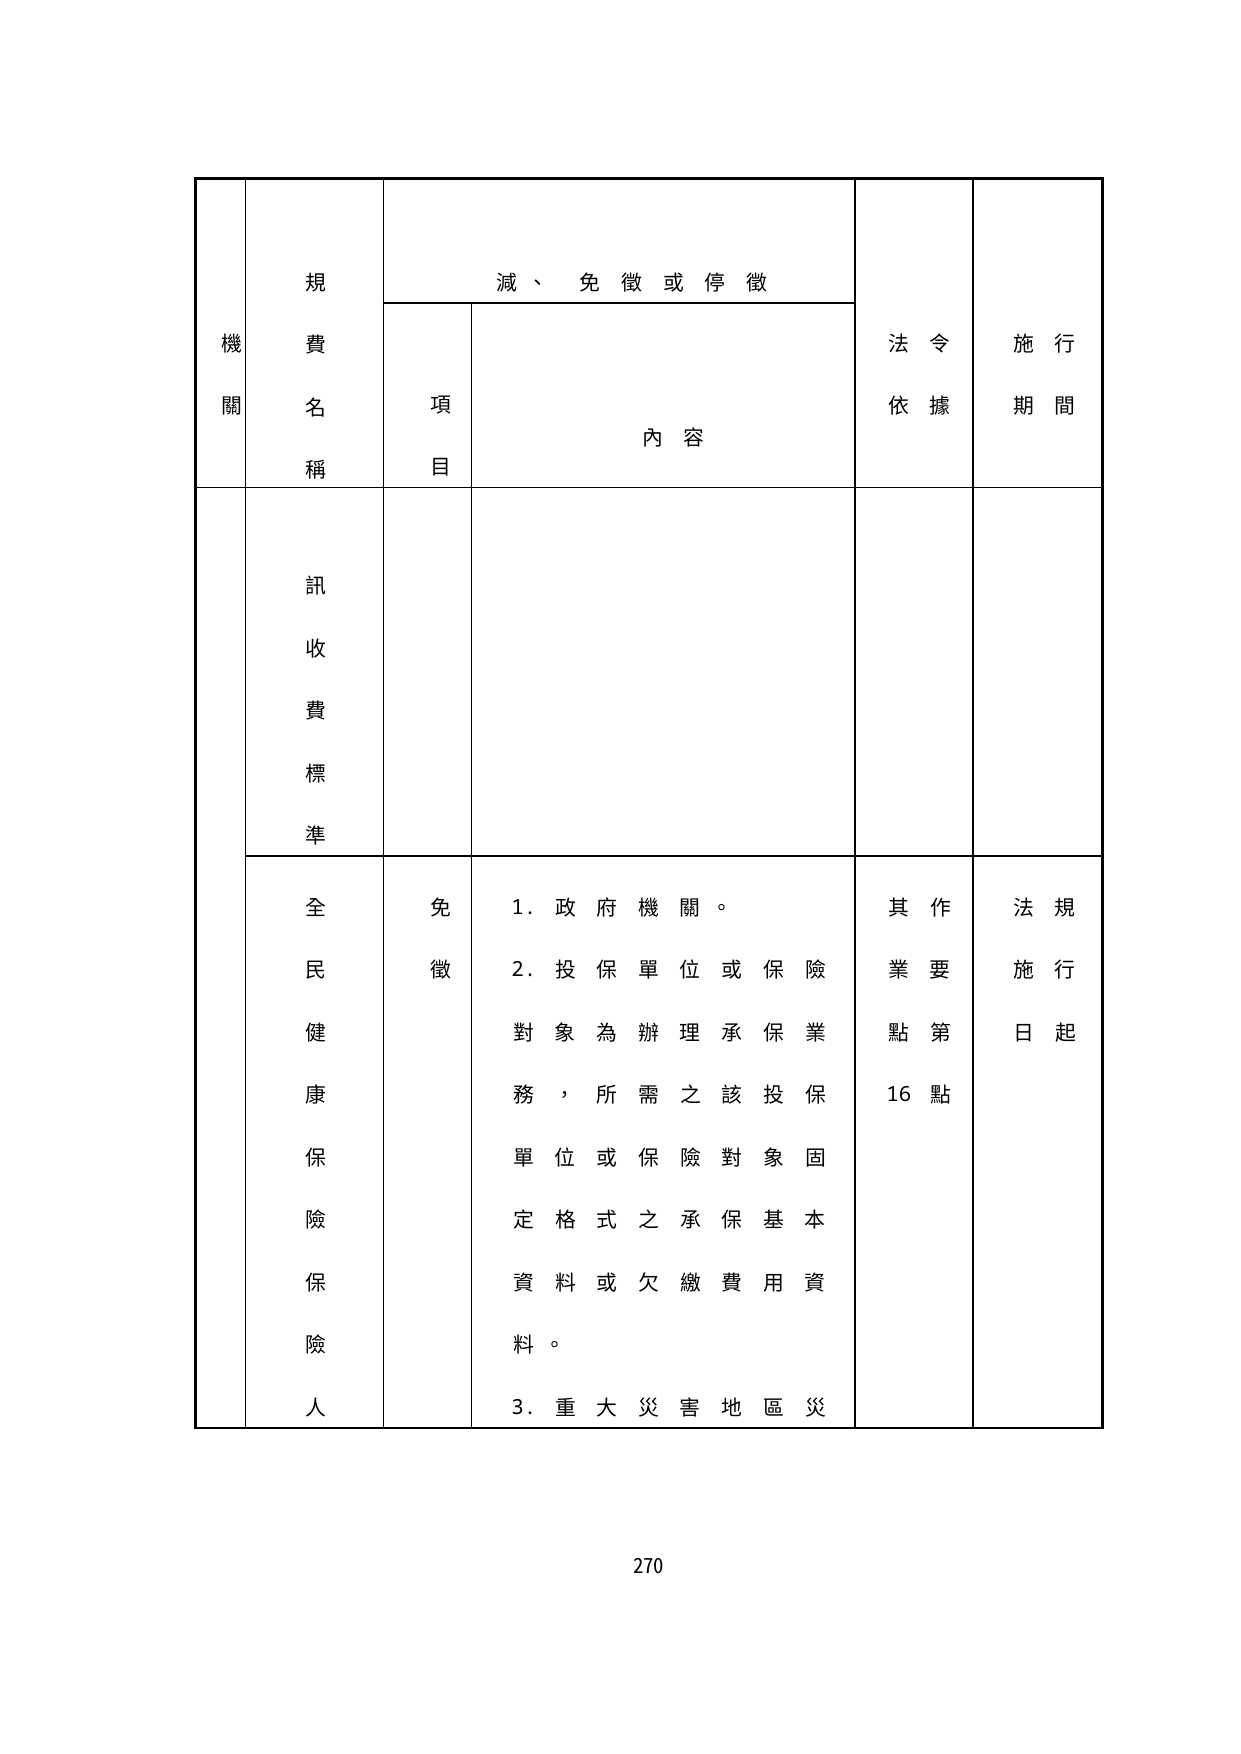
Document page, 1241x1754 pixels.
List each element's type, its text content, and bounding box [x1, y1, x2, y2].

table_cell 免徵 [384, 857, 471, 1427]
table_header 規費名稱 [246, 180, 383, 487]
table_cell 1.政府機關。 2.投保單位或保險對象為辦理承保業務，所需之該投保單位或保險對象固定格式之承保基本資料或欠繳費用資料。 3.重大災害地區災 [472, 857, 854, 1427]
table_cell 其作業要點第16點 [856, 857, 972, 1427]
table_header 機關 [197, 180, 245, 487]
table_header 法令依據 [856, 180, 972, 487]
table_cell 法規施行日起 [974, 857, 1101, 1427]
table_cell 訊收費標準 [246, 488, 383, 855]
table_cell [472, 488, 854, 855]
table_cell [856, 488, 972, 855]
table_cell [384, 488, 471, 855]
table_header 施行期間 [974, 180, 1101, 487]
table_cell [974, 488, 1101, 855]
table_header 減、免徵或停徵 [384, 180, 854, 302]
table_cell 全民健康保險保險人 [246, 857, 383, 1427]
table_cell [197, 488, 245, 1427]
table_cell 項目 [384, 304, 471, 487]
table_cell 內容 [472, 304, 854, 487]
